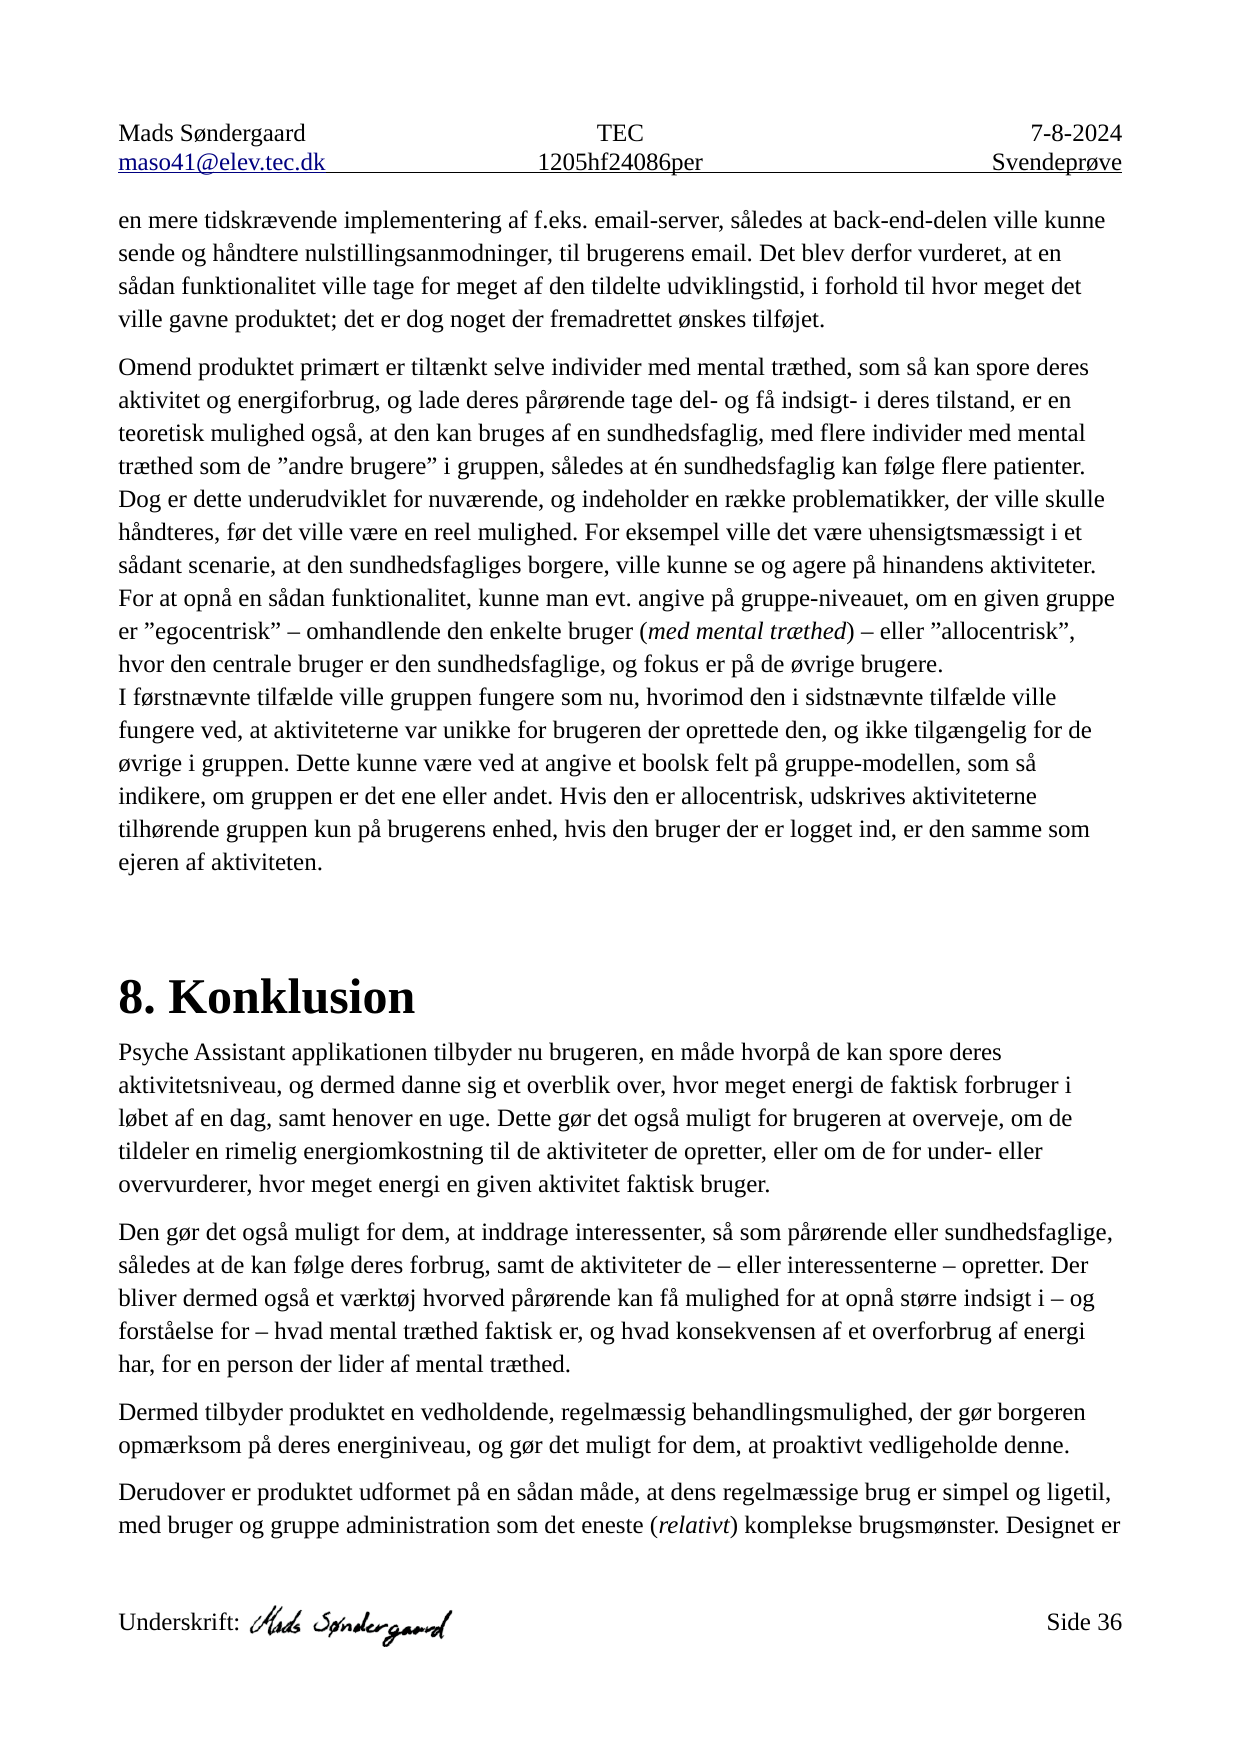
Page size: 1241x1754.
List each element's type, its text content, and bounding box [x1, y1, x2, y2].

subtitle 8. Konklusion [118, 967, 1122, 1025]
picture [244, 1600, 458, 1647]
text Dermed tilbyder produktet en vedholdende, regelmæssig behandlingsmulighed, der gør borgeren opmærksom på deres energiniveau, og gør det muligt for dem, at proaktivt vedligeholde denne. [118, 1397, 1122, 1458]
text Den gør det også muligt for dem, at inddrage interessenter, så som pårørende eller sundhedsfaglige, således at de kan følge deres forbrug, samt de aktiviteter de – eller interessenterne – opretter. Der bliver dermed også et værktøj hvorved pårørende kan få mulighed for at opnå større indsigt i – og forståelse for – hvad mental træthed faktisk er, og hvad konsekvensen af et overforbrug af energi har, for en person der lider af mental træthed. [118, 1217, 1122, 1378]
text en mere tidskrævende implementering af f.eks. email-server, således at back-end-delen ville kunne sende og håndtere nulstillingsanmodninger, til brugerens email. Det blev derfor vurderet, at en sådan funktionalitet ville tage for meget af den tildelte udviklingstid, i forhold til hvor meget det ville gavne produktet; det er dog noget der fremadrettet ønskes tilføjet. [118, 205, 1122, 333]
text Derudover er produktet udformet på en sådan måde, at dens regelmæssige brug er simpel og ligetil, med bruger og gruppe administration som det eneste (relativt) komplekse brugsmønster. Designet er [118, 1477, 1122, 1539]
text Omend produktet primært er tiltænkt selve individer med mental træthed, som så kan spore deres aktivitet og energiforbrug, og lade deres pårørende tage del- og få indsigt- i deres tilstand, er en teoretisk mulighed også, at den kan bruges af en sundhedsfaglig, med flere individer med mental træthed som de ”andre brugere” i gruppen, således at én sundhedsfaglig kan følge flere patienter. Dog er dette underudviklet for nuværende, og indeholder en række problematikker, der ville skulle håndteres, før det ville være en reel mulighed. For eksempel ville det være uhensigtsmæssigt i et sådant scenarie, at den sundhedsfagliges borgere, ville kunne se og agere på hinandens aktiviteter. For at opnå en sådan funktionalitet, kunne man evt. angive på gruppe-niveauet, om en given gruppe er ”egocentrisk” – omhandlende den enkelte bruger (med mental træthed) – eller ”allocentrisk”, hvor den centrale bruger er den sundhedsfaglige, og fokus er på de øvrige brugere. I førstnævnte tilfælde ville gruppen fungere som nu, hvorimod den i sidstnævnte tilfælde ville fungere ved, at aktiviteterne var unikke for brugeren der oprettede den, og ikke tilgængelig for de øvrige i gruppen. Dette kunne være ved at angive et boolsk felt på gruppe-modellen, som så indikere, om gruppen er det ene eller andet. Hvis den er allocentrisk, udskrives aktiviteterne tilhørende gruppen kun på brugerens enhed, hvis den bruger der er logget ind, er den samme som ejeren af aktiviteten. [118, 352, 1122, 876]
text Psyche Assistant applikationen tilbyder nu brugeren, en måde hvorpå de kan spore deres aktivitetsniveau, og dermed danne sig et overblik over, hvor meget energi de faktisk forbruger i løbet af en dag, samt henover en uge. Dette gør det også muligt for brugeren at overveje, om de tildeler en rimelig energiomkostning til de aktiviteter de opretter, eller om de for under- eller overvurderer, hvor meget energi en given aktivitet faktisk bruger. [118, 1037, 1122, 1198]
